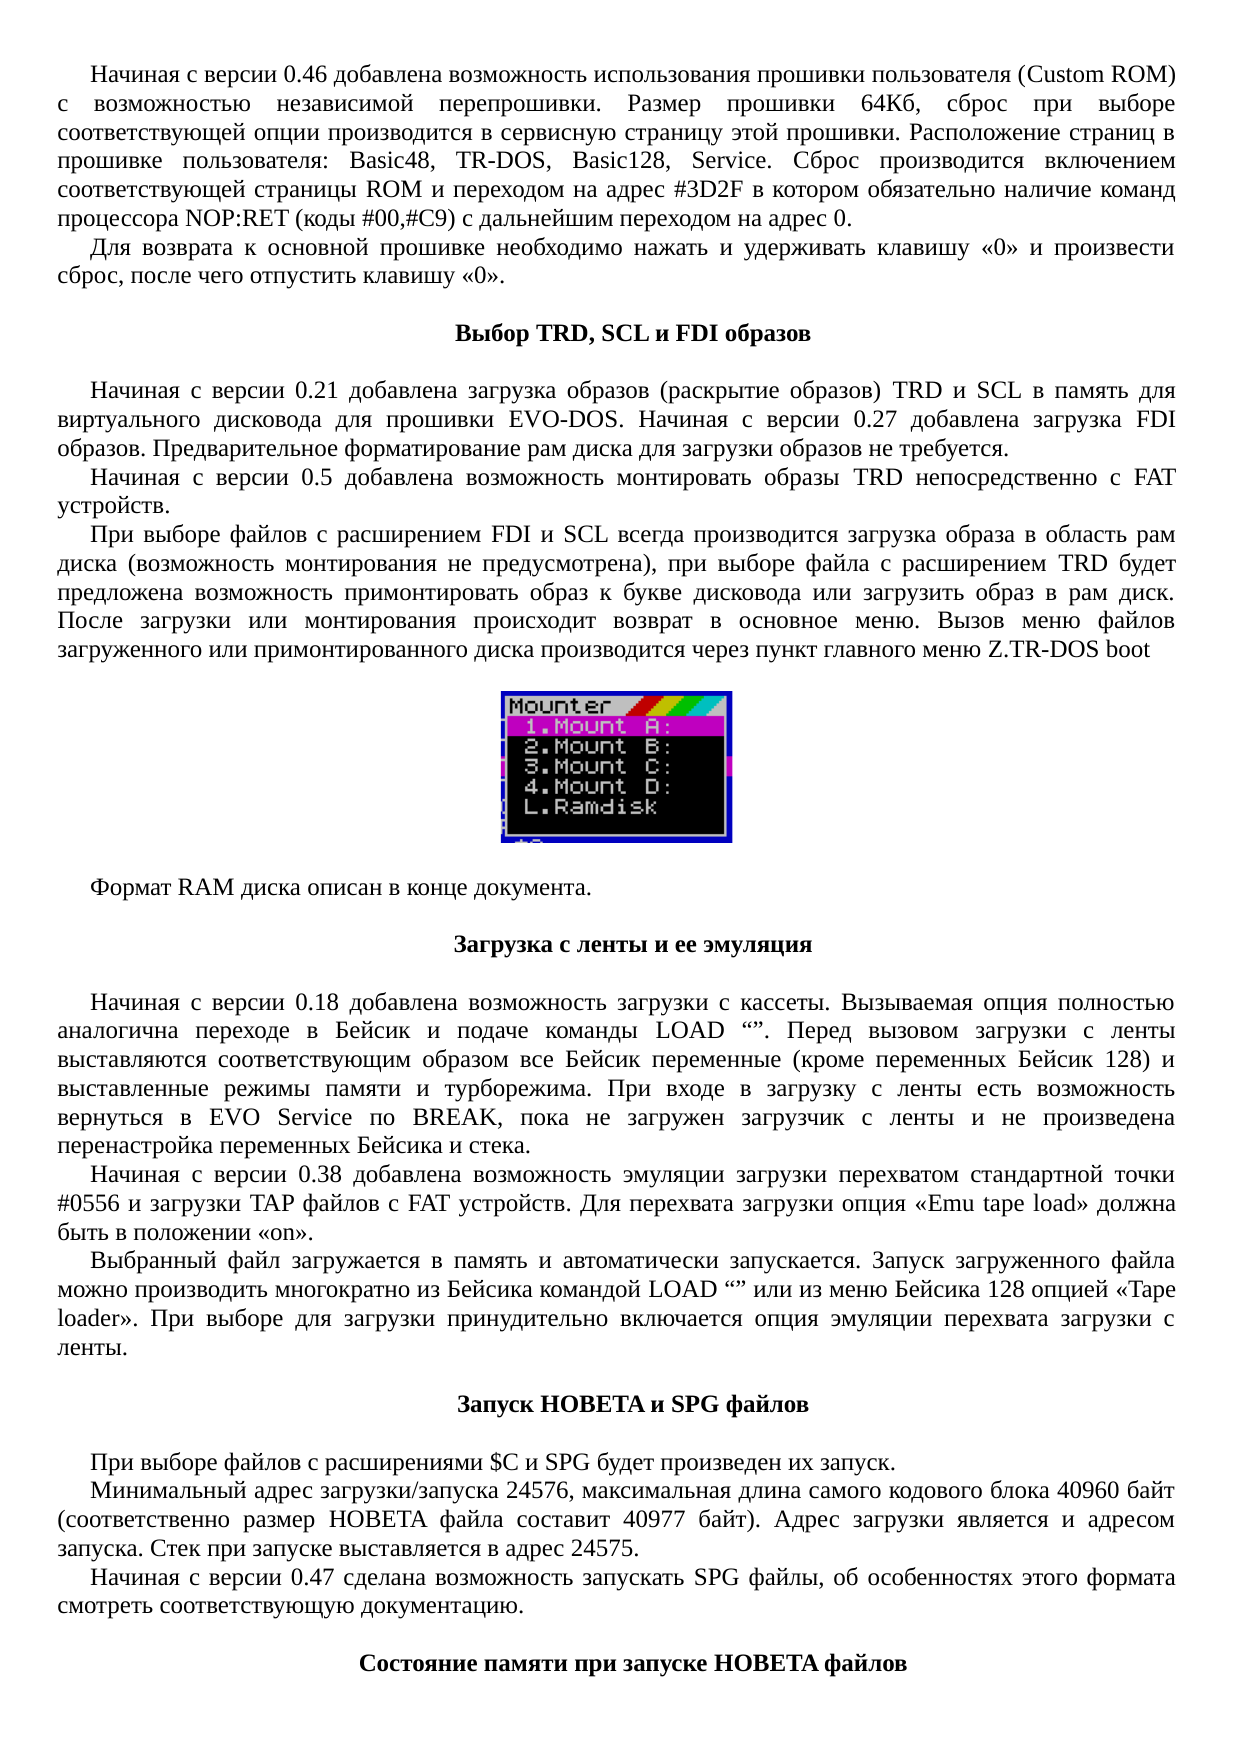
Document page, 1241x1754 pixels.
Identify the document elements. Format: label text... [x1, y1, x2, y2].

text Минимальный адрес загрузки/запуска 24576, максимальная длина самого кодового блока 40960 байт (соответственно размер HOBETA файла составит 40977 байт). Адрес загрузки является и адресом запуска. Стек при запуске выставляется в адрес 24575. [57, 1476, 1176, 1562]
text Формат RAM диска описан в конце документа. [57, 872, 1176, 901]
text Начиная с версии 0.18 добавлена возможность загрузки с кассеты. Вызываемая опция полностью аналогична переходе в Бейсик и подаче команды LOAD “”. Перед вызовом загрузки с ленты выставляются соответствующим образом все Бейсик переменные (кроме переменных Бейсик 128) и выставленные режимы памяти и турборежима. При входе в загрузку с ленты есть возможность вернуться в EVO Service по BREAK, пока не загружен загрузчик с ленты и не произведена перенастройка переменных Бейсика и стека. [57, 987, 1176, 1159]
text Выбор TRD, SCL и FDI образов [57, 318, 1176, 347]
text Для возврата к основной прошивке необходимо нажать и удерживать клавишу «0» и произвести сброс, после чего отпустить клавишу «0». [57, 232, 1176, 289]
text При выборе файлов с расширением FDI и SCL всегда производится загрузка образа в область рам диска (возможность монтирования не предусмотрена), при выборе файла с расширением TRD будет предложена возможность примонтировать образ к букве дисковода или загрузить образ в рам диск. После загрузки или монтирования происходит возврат в основное меню. Вызов меню файлов загруженного или примонтированного диска производится через пункт главного меню Z.TR-DOS boot [57, 519, 1176, 663]
picture [500, 691, 733, 843]
text Загрузка с ленты и ее эмуляция [57, 929, 1176, 958]
text При выборе файлов с расширениями $C и SPG будет произведен их запуск. [57, 1447, 1176, 1476]
text Начиная с версии 0.38 добавлена возможность эмуляции загрузки перехватом стандартной точки #0556 и загрузки TAP файлов с FAT устройств. Для перехвата загрузки опция «Emu tape load» должна быть в положении «on». [57, 1159, 1176, 1246]
text Выбранный файл загружается в память и автоматически запускается. Запуск загруженного файла можно производить многократно из Бейсика командой LOAD “” или из меню Бейсика 128 опцией «Tape loader». При выборе для загрузки принудительно включается опция эмуляции перехвата загрузки с ленты. [57, 1246, 1176, 1361]
text Начиная с версии 0.47 сделана возможность запускать SPG файлы, об особенностях этого формата смотреть соответствующую документацию. [57, 1562, 1176, 1619]
text Начиная с версии 0.46 добавлена возможность использования прошивки пользователя (Custom ROM) с возможностью независимой перепрошивки. Размер прошивки 64Кб, сброс при выборе соответствующей опции производится в сервисную страницу этой прошивки. Расположение страниц в прошивке пользователя: Basic48, TR-DOS, Basic128, Service. Сброс производится включением соответствующей страницы ROM и переходом на адрес #3D2F в котором обязательно наличие команд процессора NOP:RET (коды #00,#C9) с дальнейшим переходом на адрес 0. [57, 59, 1176, 232]
text Начиная с версии 0.21 добавлена загрузка образов (раскрытие образов) TRD и SCL в память для виртуального дисковода для прошивки EVO-DOS. Начиная с версии 0.27 добавлена загрузка FDI образов. Предварительное форматирование рам диска для загрузки образов не требуется. [57, 376, 1176, 462]
text Состояние памяти при запуске HOBETA файлов [57, 1648, 1176, 1677]
text Запуск HOBETA и SPG файлов [57, 1389, 1176, 1418]
text Начиная с версии 0.5 добавлена возможность монтировать образы TRD непосредственно с FAT устройств. [57, 462, 1176, 519]
